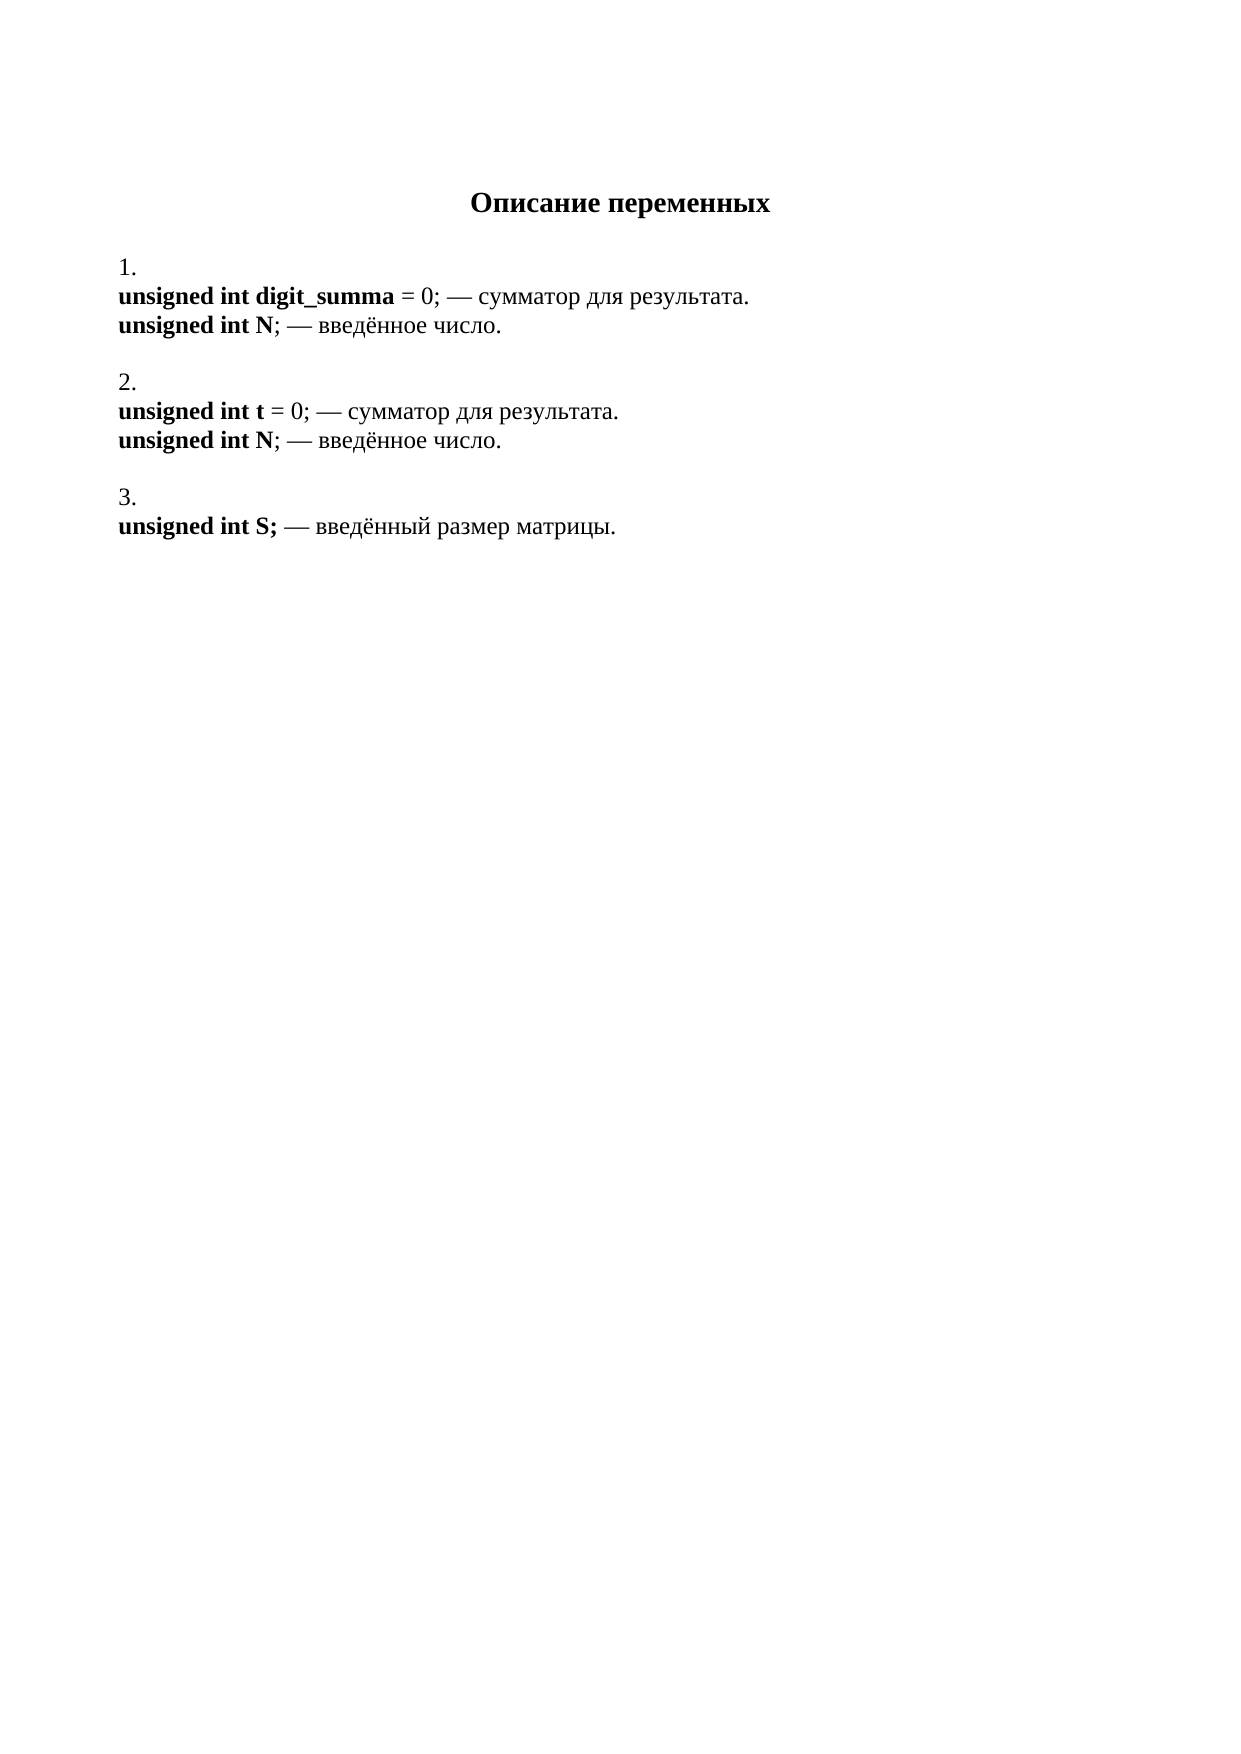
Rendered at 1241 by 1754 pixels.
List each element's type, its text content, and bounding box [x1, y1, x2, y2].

text unsigned int t = 0; — сумматор для результата. [118, 396, 1122, 425]
text unsigned int S; — введённый размер матрицы. [118, 511, 1122, 540]
text unsigned int digit_summa = 0; — сумматор для результата. [118, 281, 1122, 310]
text unsigned int N; — введённое число. [118, 310, 1122, 338]
text Описание переменных [118, 185, 1122, 219]
text 1. [118, 252, 1122, 281]
text unsigned int N; — введённое число. [118, 425, 1122, 453]
text 2. [118, 367, 1122, 396]
text 3. [118, 482, 1122, 511]
